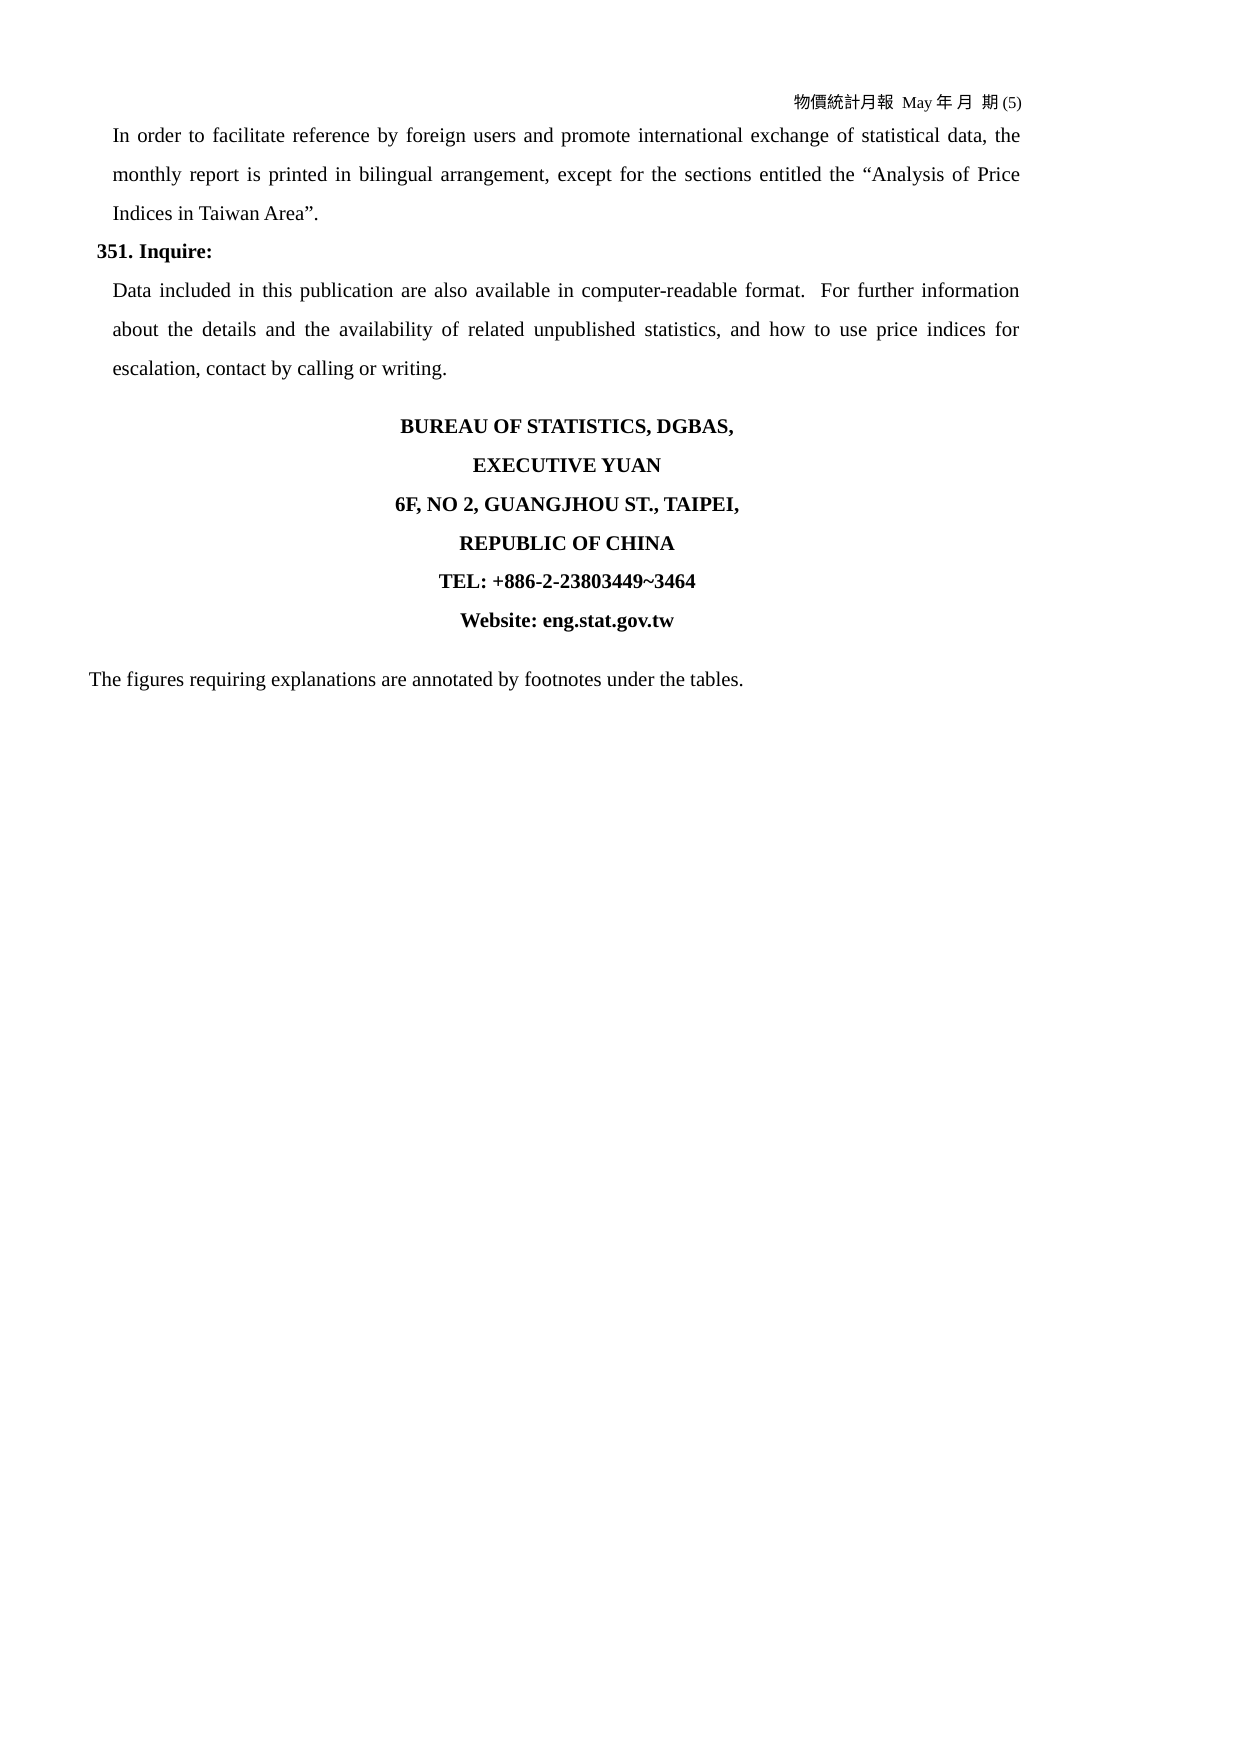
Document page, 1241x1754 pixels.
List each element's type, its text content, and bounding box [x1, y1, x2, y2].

text Website: eng.stat.gov.tw [112, 601, 1022, 640]
list Inquire: [97, 232, 1022, 271]
text 6F, NO 2, GUANGJHOU ST., TAIPEI, [112, 485, 1022, 524]
text The figures requiring explanations are annotated by footnotes under the tables. [89, 660, 1022, 698]
text REPUBLIC OF CHINA [112, 524, 1022, 563]
text In order to facilitate reference by foreign users and promote international exchange of statistical data, the monthly report is printed in bilingual arrangement, except for the sections entitled the “Analysis of Price Indices in Taiwan Area”. [112, 116, 1022, 232]
text BUREAU OF STATISTICS, DGBAS, [112, 407, 1022, 446]
text Data included in this publication are also available in computer-readable format. For further information about the details and the availability of related unpublished statistics, and how to use price indices for escalation, contact by calling or writing. [112, 271, 1022, 388]
text TEL: +886-2-23803449~3464 [112, 563, 1022, 601]
text EXECUTIVE YUAN [112, 446, 1022, 485]
